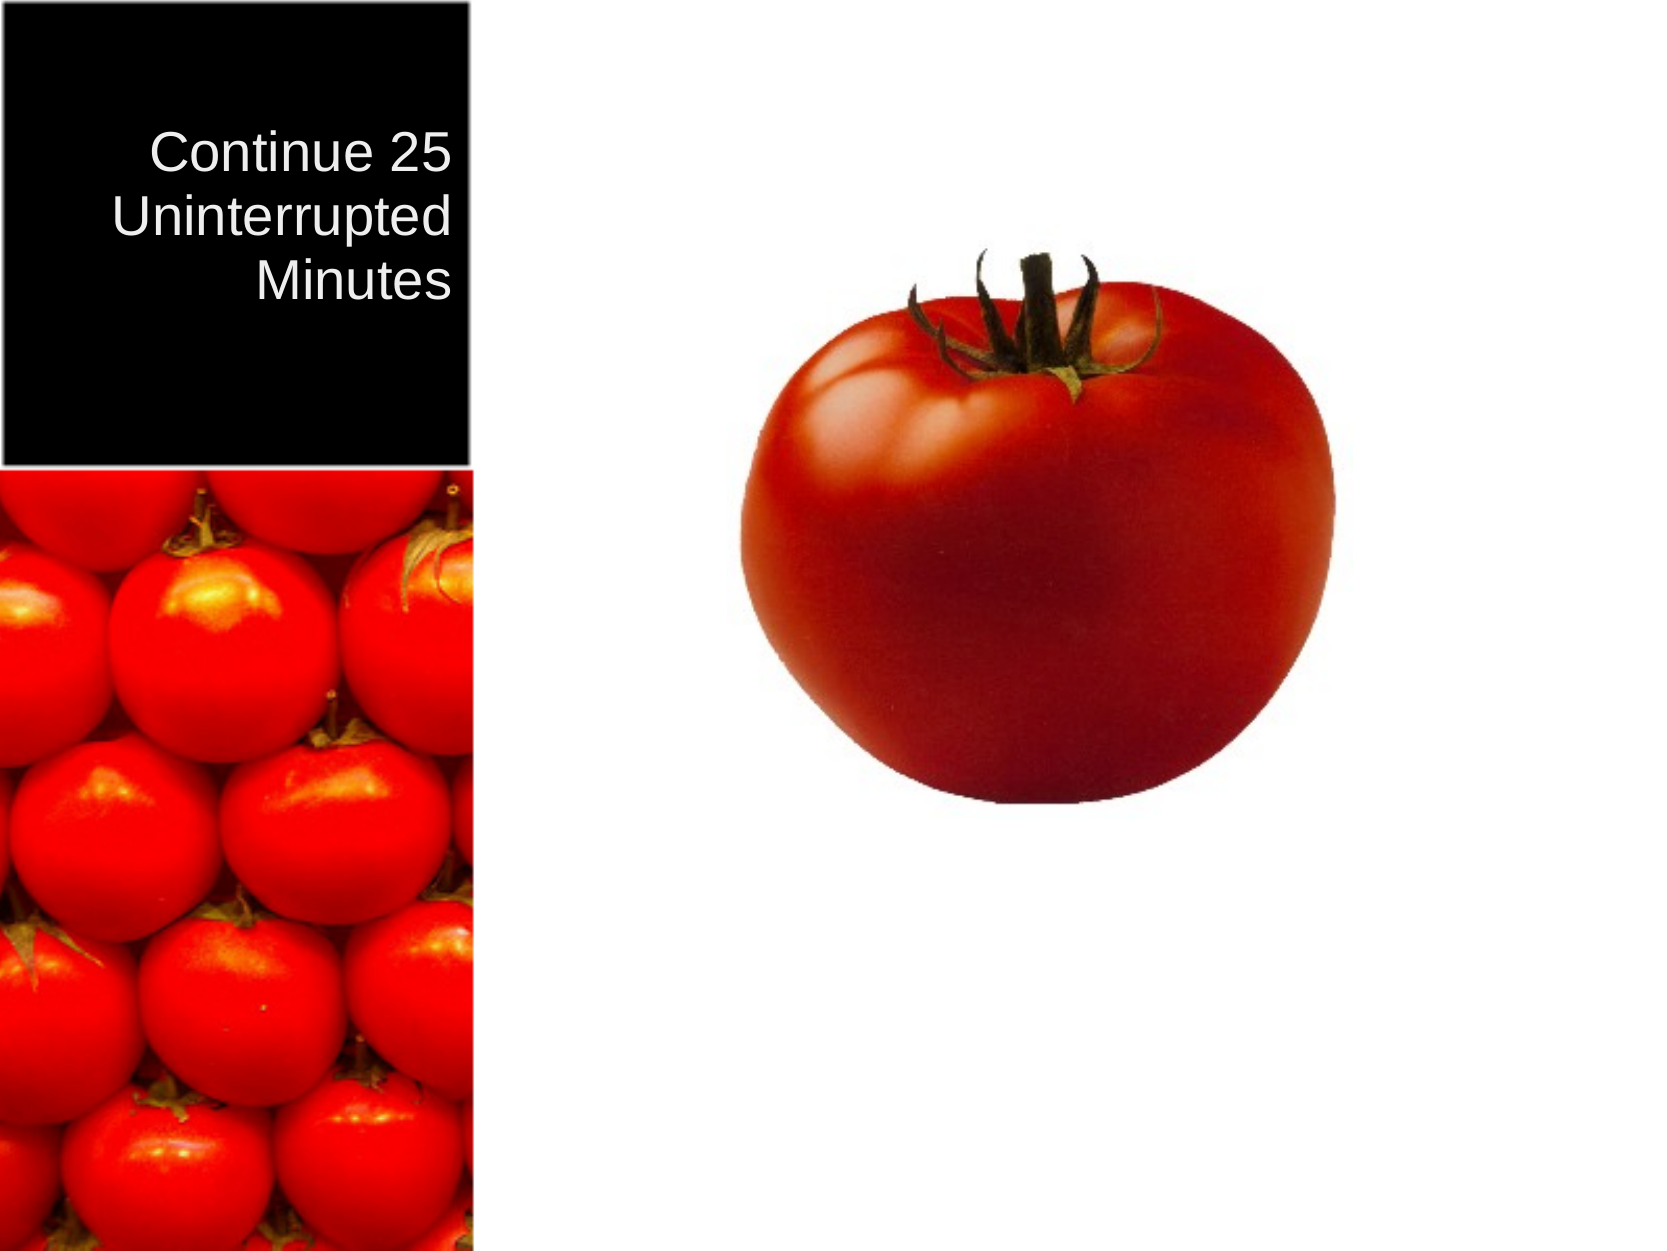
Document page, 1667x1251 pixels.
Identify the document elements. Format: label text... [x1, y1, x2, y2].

picture [0, 0, 1667, 1251]
text_box Continue 25 Uninterrupted Minutes [37, 112, 468, 320]
